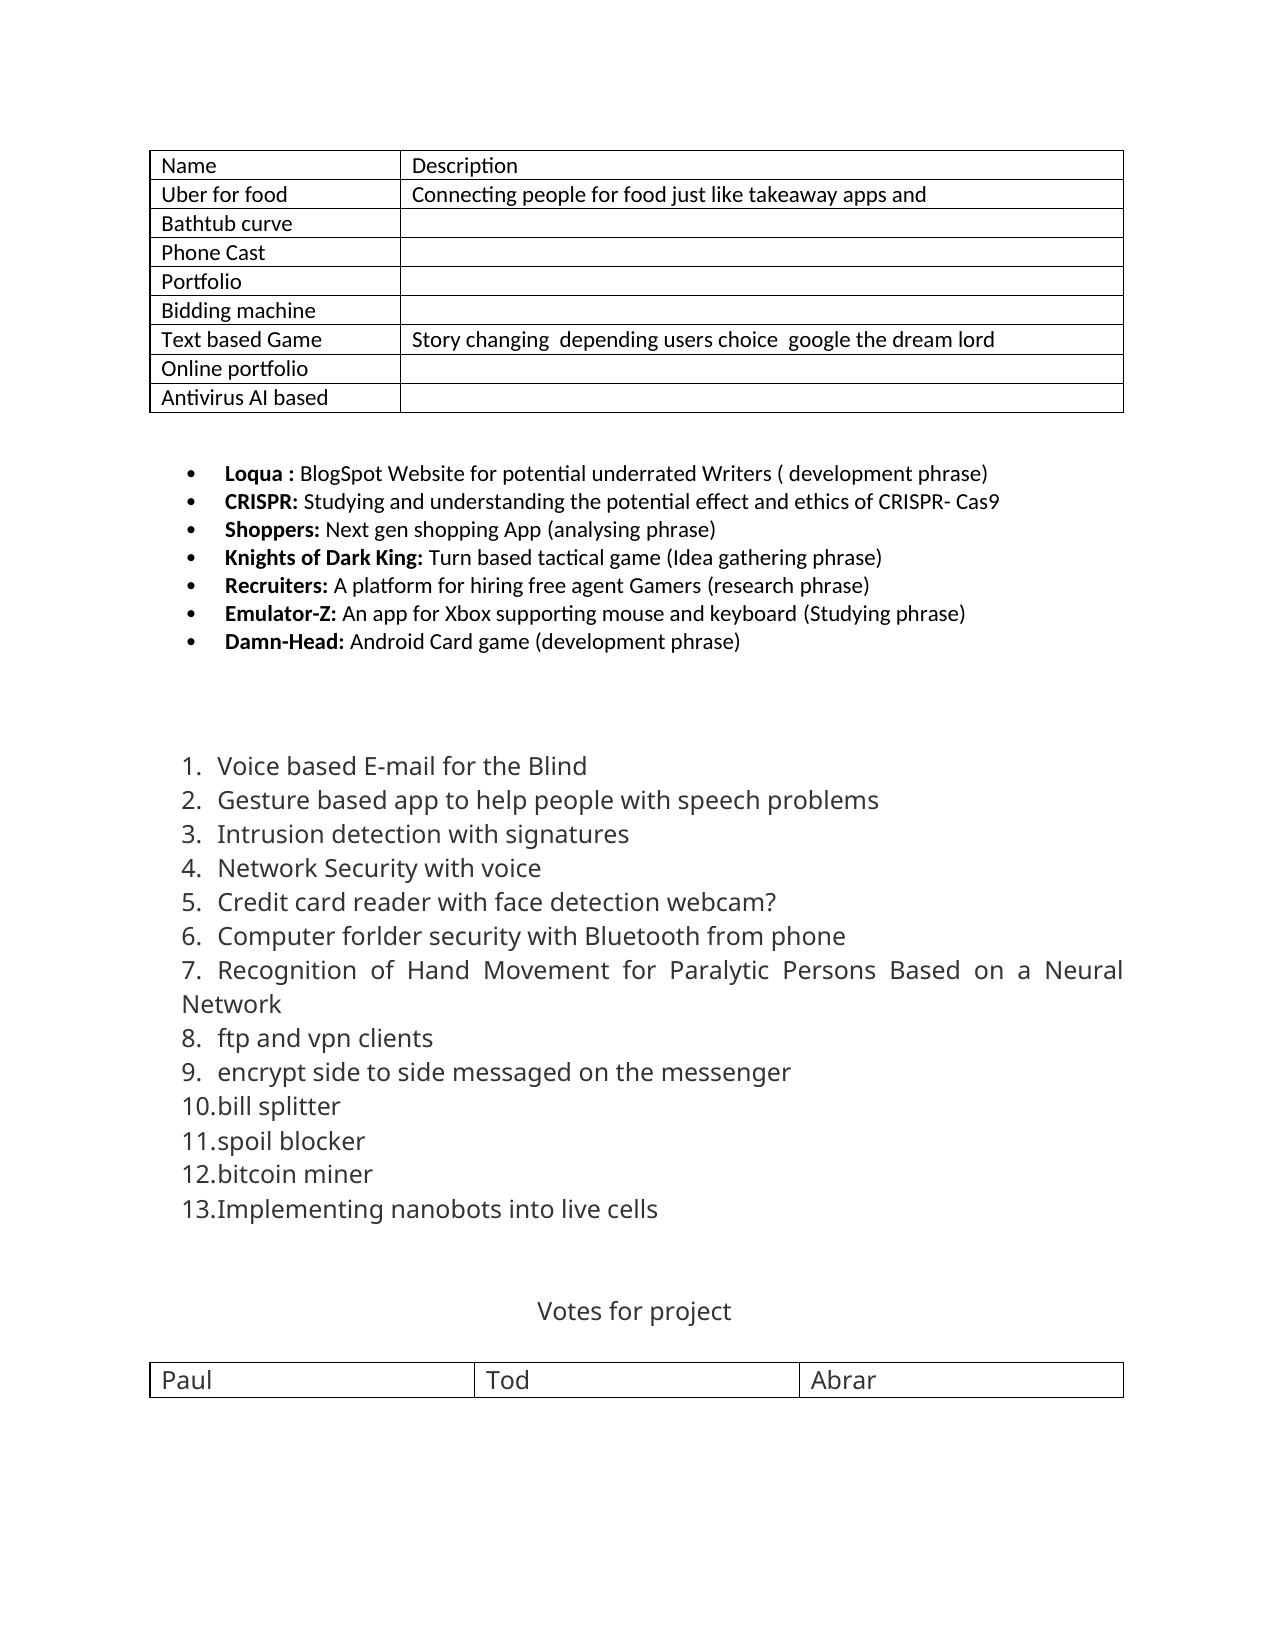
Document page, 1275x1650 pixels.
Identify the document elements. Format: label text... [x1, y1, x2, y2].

list Intrusion detection with signatures [181, 817, 1125, 851]
list Recognition of Hand Movement for Paralytic Persons Based on a Neural Network [181, 953, 1125, 1021]
table_cell Portfolio [151, 267, 400, 295]
table_header Description [401, 151, 1123, 179]
list encrypt side to side messaged on the messenger [181, 1055, 1125, 1089]
list Computer forlder security with Bluetooth from phone [181, 919, 1125, 953]
list Knights of Dark King: Turn based tactical game (Idea gathering phrase) [187, 543, 1125, 571]
list Gesture based app to help people with speech problems [181, 782, 1125, 817]
list CRISPR: Studying and understanding the potential effect and ethics of CRISPR- Cas9 [187, 487, 1125, 515]
list Credit card reader with face detection webcam? [181, 885, 1125, 919]
list Recruiters: A platform for hiring free agent Gamers (research phrase) [187, 571, 1125, 599]
list Voice based E-mail for the Blind [181, 748, 1125, 782]
table_cell Text based Game [151, 325, 400, 353]
table_header Tod [475, 1363, 799, 1397]
table_cell [401, 209, 1123, 237]
list Implementing nanobots into live cells [181, 1191, 1125, 1225]
list Emulator-Z: An app for Xbox supporting mouse and keyboard (Studying phrase) [187, 599, 1125, 627]
table_cell Antivirus AI based [151, 384, 400, 412]
list Shoppers: Next gen shopping App (analysing phrase) [187, 515, 1125, 543]
list spoil blocker [181, 1123, 1125, 1157]
table_cell Online portfolio [151, 355, 400, 382]
table_header Paul [151, 1363, 474, 1397]
table_cell [401, 296, 1123, 324]
table_cell Connecting people for food just like takeaway apps and [401, 180, 1123, 208]
table_header Abrar [800, 1363, 1123, 1397]
table_cell [401, 238, 1123, 266]
table_cell Story changing depending users choice google the dream lord [401, 325, 1123, 353]
table_cell Bathtub curve [151, 209, 400, 237]
table_cell [401, 355, 1123, 382]
list ftp and vpn clients [181, 1021, 1125, 1055]
table_cell Uber for food [151, 180, 400, 208]
table_cell [401, 267, 1123, 295]
list Damn-Head: Android Card game (development phrase) [187, 627, 1125, 655]
list Network Security with voice [181, 851, 1125, 885]
table_header Name [151, 151, 400, 179]
table_cell [401, 384, 1123, 412]
table_cell Bidding machine [151, 296, 400, 324]
list Loqua : BlogSpot Website for potential underrated Writers ( development phrase) [187, 459, 1125, 487]
list bitcoin miner [181, 1157, 1125, 1191]
table_cell Phone Cast [151, 238, 400, 266]
text Votes for project [150, 1293, 1125, 1327]
list bill splitter [181, 1089, 1125, 1123]
